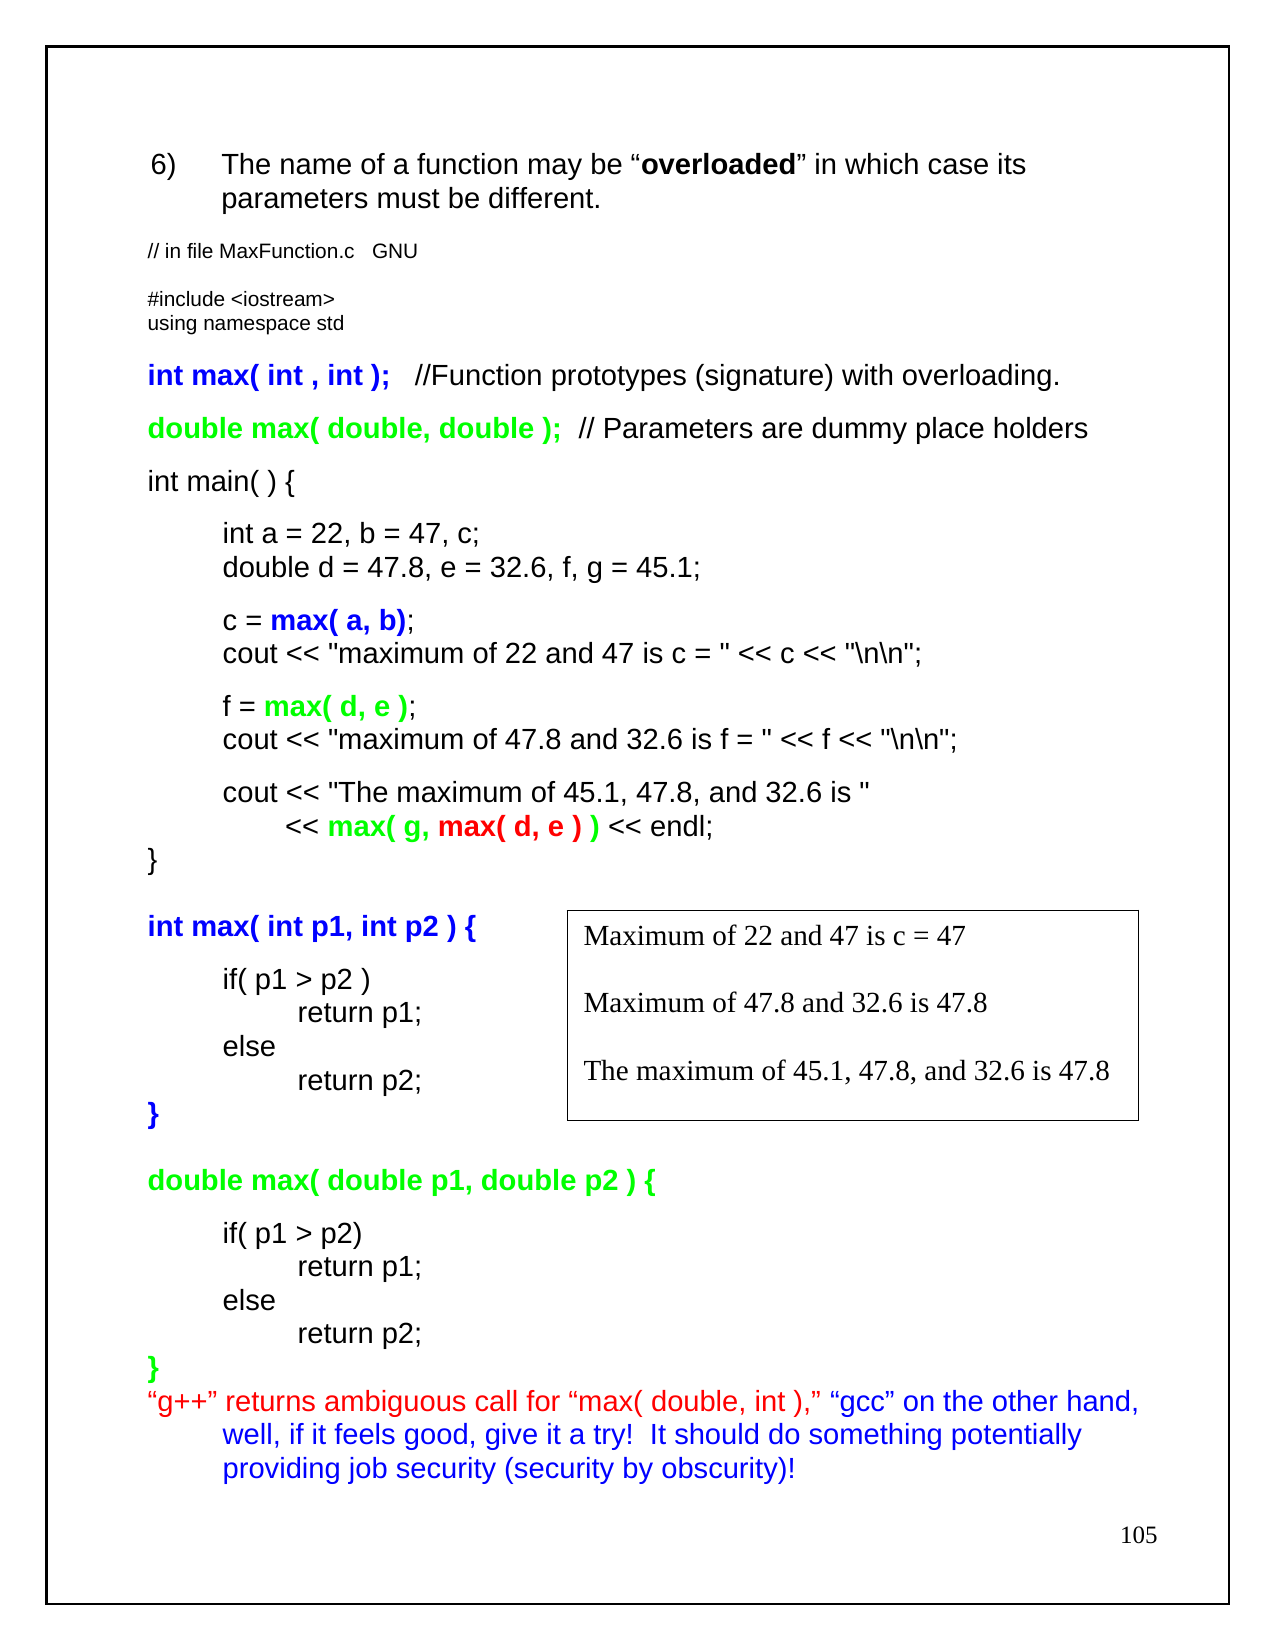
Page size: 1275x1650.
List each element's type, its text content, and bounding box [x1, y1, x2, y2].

text double d = 47.8, e = 32.6, f, g = 45.1; [147, 550, 1158, 583]
text #include <iostream> [147, 286, 1158, 310]
text cout << "maximum of 47.8 and 32.6 is f = " << f << "\n\n"; [147, 722, 1158, 756]
text return p1; [147, 996, 567, 1029]
text double max( double p1, double p2 ) { [147, 1163, 1158, 1197]
text [1139, 909, 1158, 943]
text double max( double, double ); // Parameters are dummy place holders [147, 411, 1158, 444]
text cout << "The maximum of 45.1, 47.8, and 32.6 is " [147, 775, 1158, 809]
text return p2; [147, 1063, 567, 1096]
text [1139, 1063, 1158, 1096]
text // in file MaxFunction.c GNU [147, 238, 1158, 262]
text c = max( a, b); [147, 603, 1158, 636]
text int max( int p1, int p2 ) { [147, 909, 567, 943]
text return p2; [147, 1317, 1158, 1350]
text int max( int , int ); //Function prototypes (signature) with overloading. [147, 358, 1158, 392]
text int a = 22, b = 47, c; [147, 516, 1158, 550]
text 6) The name of a function may be “overloaded” in which case its parameters must be different. [150, 147, 1158, 214]
text if( p1 > p2 ) [147, 962, 567, 996]
text } [147, 1096, 1158, 1130]
text The maximum of 45.1, 47.8, and 32.6 is 47.8 [583, 1053, 1122, 1086]
text if( p1 > p2) [147, 1216, 1158, 1249]
text [1139, 962, 1158, 996]
text else [147, 1283, 1158, 1317]
text [1139, 1029, 1158, 1063]
text Maximum of 22 and 47 is c = 47 [583, 918, 1122, 952]
text } [147, 842, 1158, 876]
text Maximum of 47.8 and 32.6 is 47.8 [583, 986, 1122, 1019]
text return p1; [147, 1249, 1158, 1283]
text [1139, 996, 1158, 1029]
text “g++” returns ambiguous call for “max( double, int ),” “gcc” on the other hand, well, if it feels good, give it a try! It should do something potentially providing job security (security by obscurity)! [147, 1384, 1158, 1484]
text f = max( d, e ); [147, 689, 1158, 722]
text cout << "maximum of 22 and 47 is c = " << c << "\n\n"; [147, 636, 1158, 670]
text using namespace std [147, 310, 1158, 334]
text else [147, 1029, 567, 1063]
text } [147, 1350, 1158, 1384]
text int main( ) { [147, 464, 1158, 497]
text << max( g, max( d, e ) ) << endl; [147, 809, 1158, 842]
